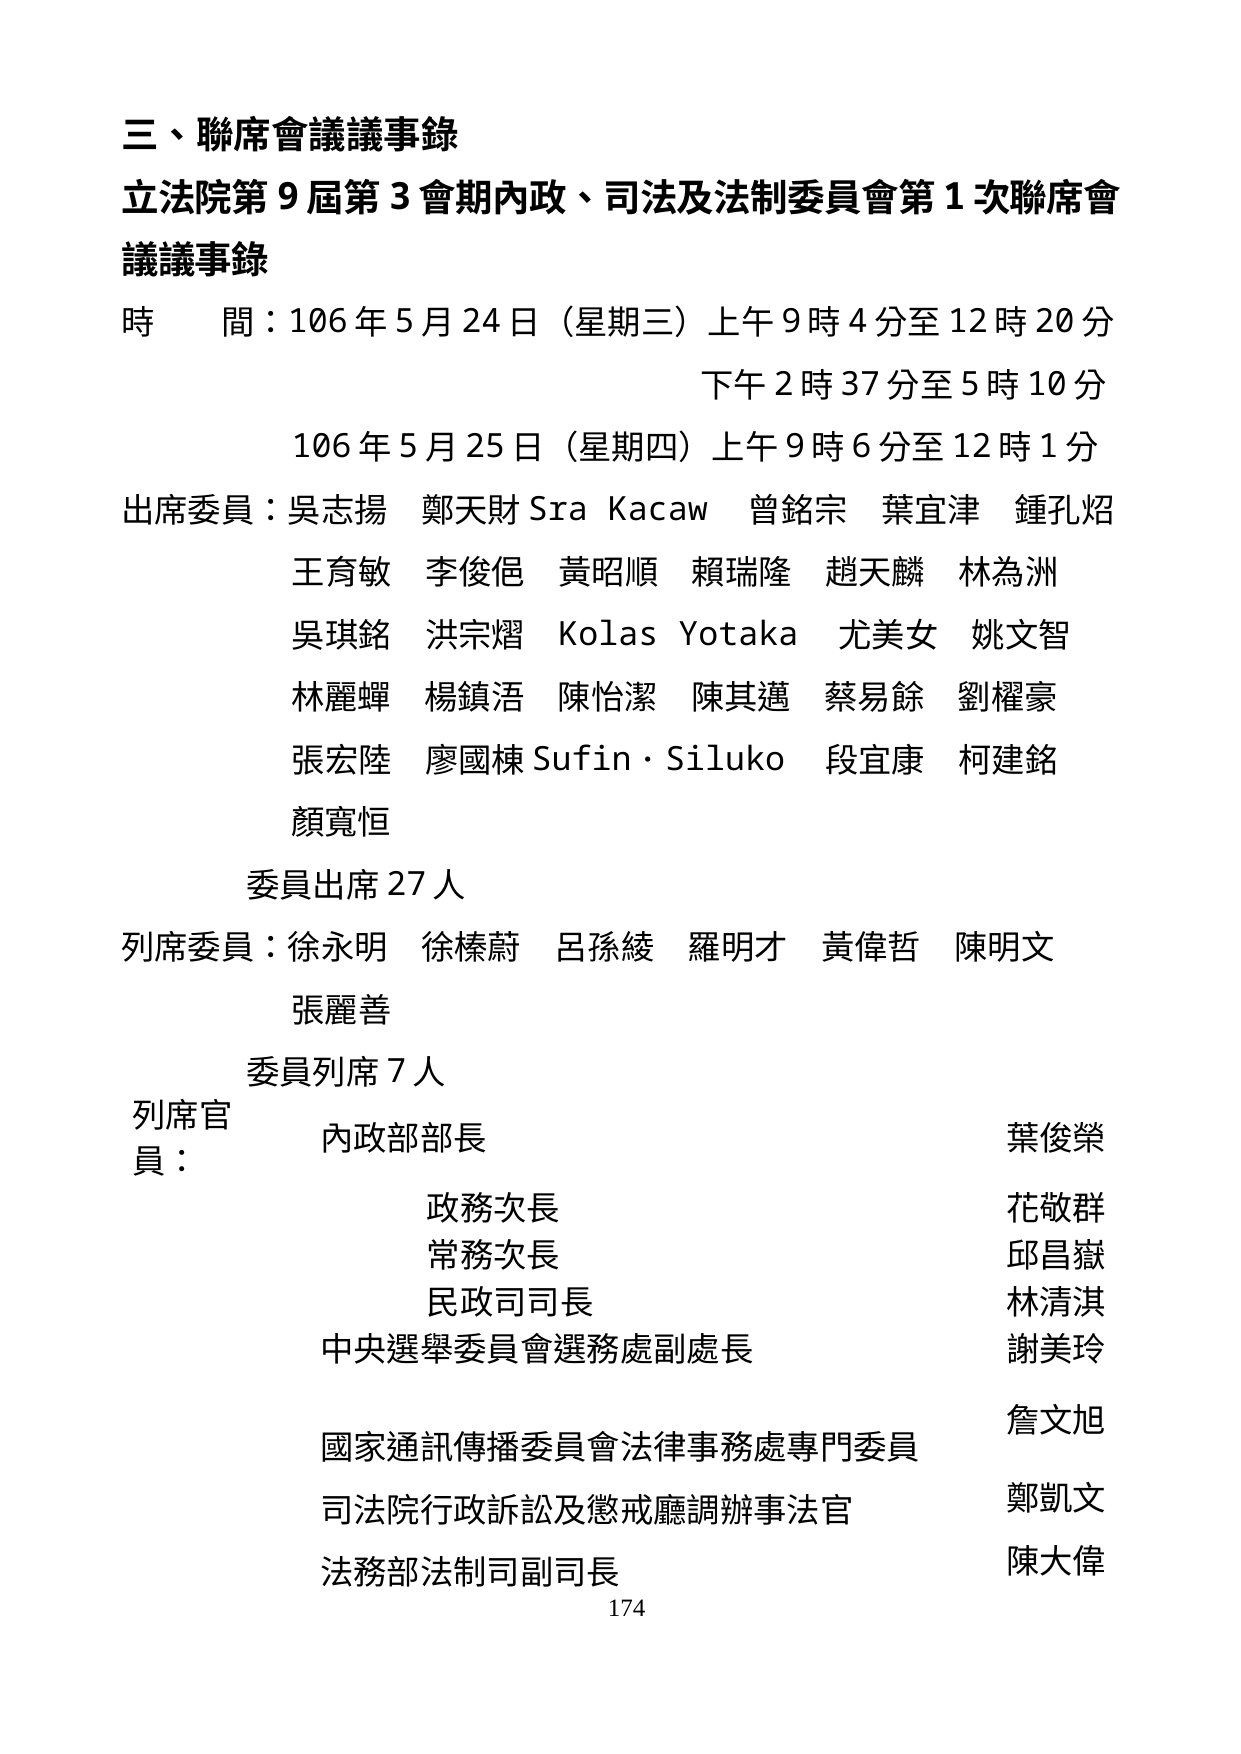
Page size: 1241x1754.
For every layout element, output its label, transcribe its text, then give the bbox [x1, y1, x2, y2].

table_cell 政務次長 [309, 1183, 955, 1230]
table_header 內政部部長 [309, 1091, 955, 1182]
table_cell 常務次長 [309, 1230, 955, 1277]
text 吳琪銘 洪宗熠 Kolas Yotaka 尤美女 姚文智 林麗蟬 楊鎮浯 陳怡潔 陳其邁 蔡易餘 劉櫂豪 [291, 591, 1132, 716]
text 立法院第9屆第3會期內政、司法及法制委員會第1次聯席會議議事錄 [121, 153, 1132, 278]
table_cell 花敬群 [955, 1183, 1132, 1230]
text 下午2時37分至5時10分 [552, 341, 1193, 403]
text 列席委員：徐永明 徐榛蔚 呂孫綾 羅明才 黃偉哲 陳明文 [121, 903, 1132, 966]
text 張宏陸 廖國棟Sufin．Siluko 段宜康 柯建銘 顏寬恒 [291, 716, 1132, 841]
text 出席委員：吳志揚 鄭天財Sra Kacaw 曾銘宗 葉宜津 鍾孔炤 [121, 466, 1132, 528]
table_cell 林清淇 [955, 1277, 1132, 1324]
table_cell 邱昌嶽 [955, 1230, 1132, 1277]
text 委員列席7人 [246, 1028, 1132, 1091]
text 時 間：106年5月24日（星期三）上午9時4分至12時20分 [121, 278, 1193, 341]
table_header 葉俊榮 [955, 1091, 1132, 1182]
table_header 列席官員： [121, 1091, 308, 1182]
table_cell [121, 1466, 308, 1528]
table_cell 詹文旭 [955, 1372, 1132, 1466]
table_cell 民政司司長 [309, 1277, 955, 1324]
table_cell 鄭凱文 [955, 1466, 1132, 1528]
table_cell [121, 1324, 308, 1372]
table_cell 國家通訊傳播委員會法律事務處專門委員 [309, 1372, 955, 1466]
text 王育敏 李俊俋 黃昭順 賴瑞隆 趙天麟 林為洲 [291, 528, 1132, 591]
table_cell [121, 1230, 308, 1277]
table_cell [121, 1372, 308, 1466]
table_cell [121, 1528, 308, 1591]
table_cell 陳大偉 [955, 1528, 1132, 1591]
table_cell [121, 1277, 308, 1324]
table_cell 法務部法制司副司長 [309, 1528, 955, 1591]
table_cell 中央選舉委員會選務處副處長 [309, 1324, 955, 1372]
text 張麗善 [287, 966, 1132, 1028]
table_cell 司法院行政訴訟及懲戒廳調辦事法官 [309, 1466, 955, 1528]
text 106年5月25日（星期四）上午9時6分至12時1分 [246, 403, 1193, 466]
text 三、聯席會議議事錄 [121, 91, 1132, 153]
table_cell 謝美玲 [955, 1324, 1132, 1372]
text 委員出席27人 [246, 841, 1132, 903]
table_cell [121, 1183, 308, 1230]
